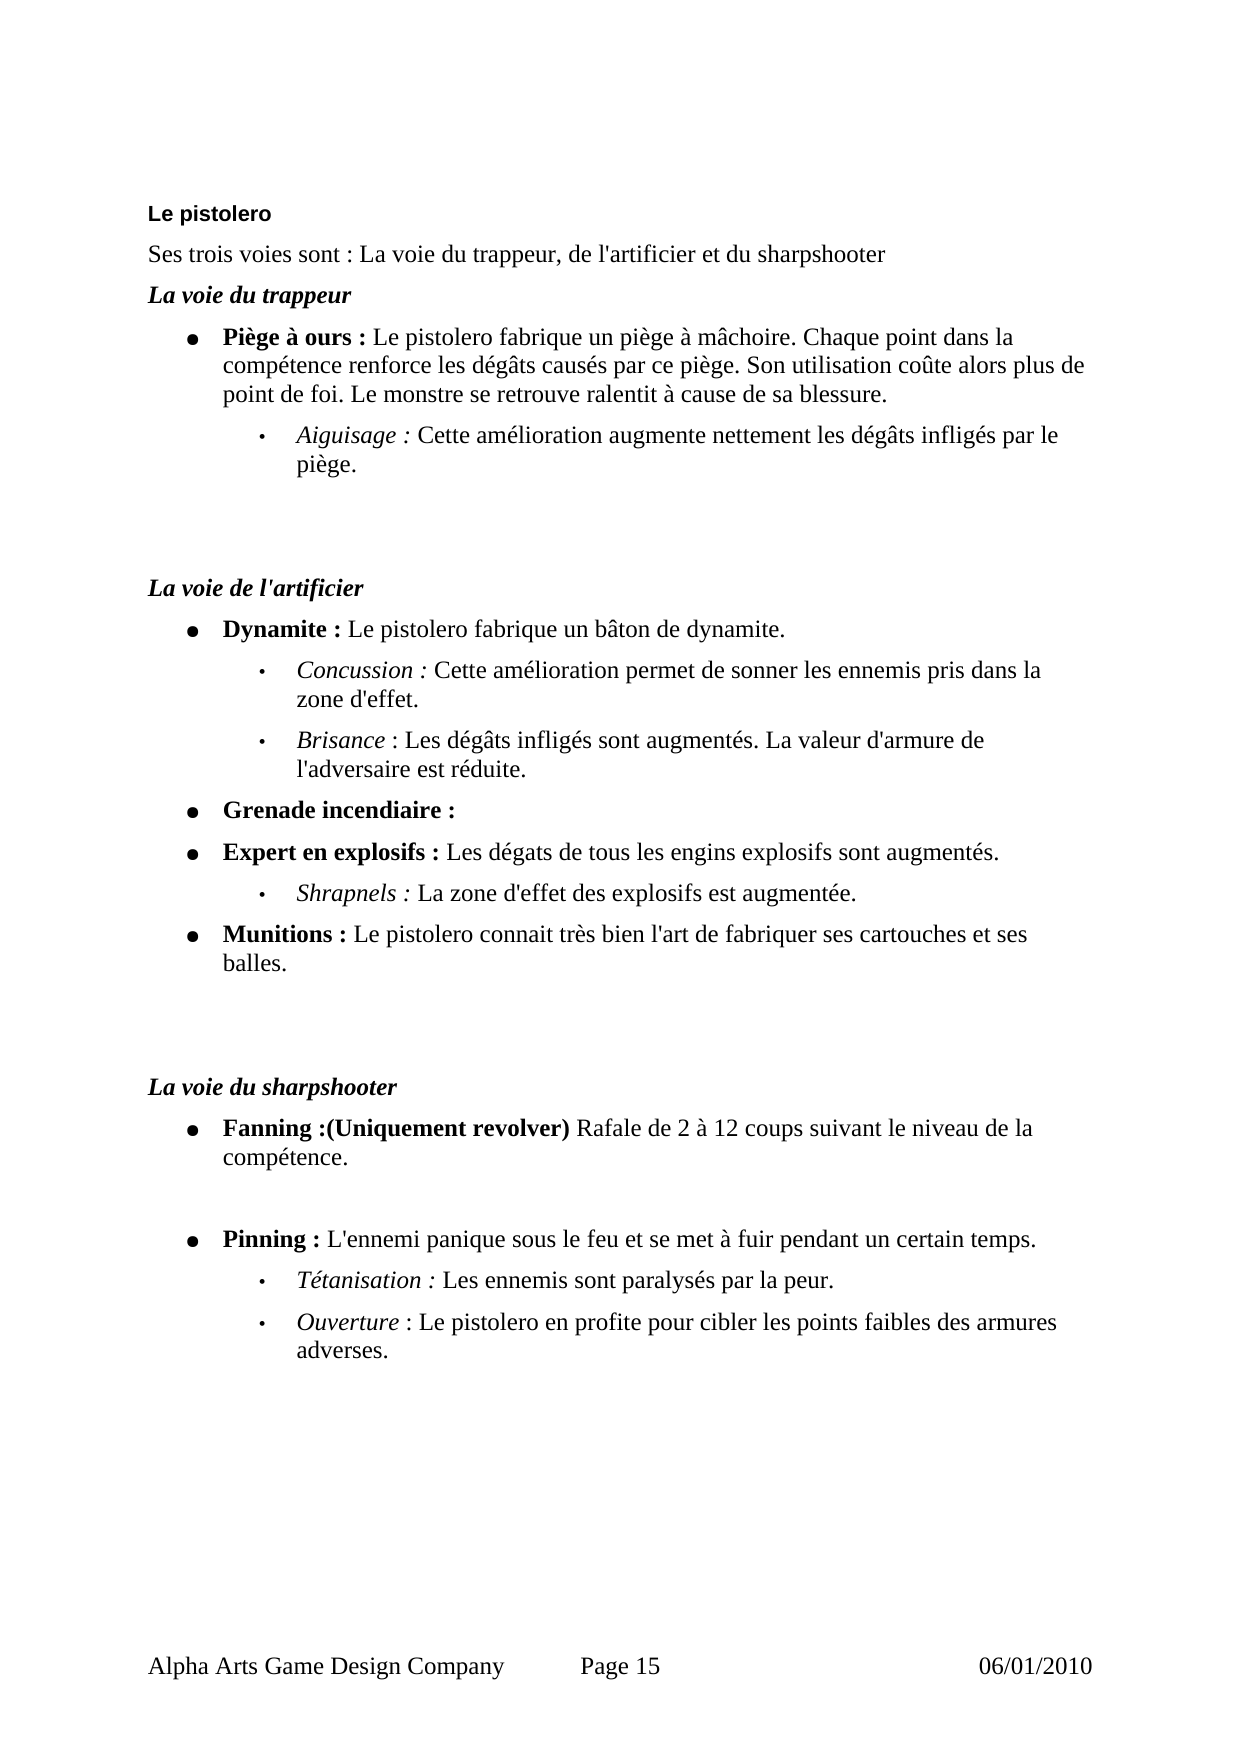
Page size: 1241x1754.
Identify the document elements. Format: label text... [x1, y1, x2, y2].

list Concussion : Cette amélioration permet de sonner les ennemis pris dans la zone d'effet. [259, 655, 1092, 713]
text Ses trois voies sont : La voie du trappeur, de l'artificier et du sharpshooter [148, 239, 1092, 268]
list Aiguisage : Cette amélioration augmente nettement les dégâts infligés par le piège. [259, 420, 1092, 478]
list Fanning :(Uniquement revolver) Rafale de 2 à 12 coups suivant le niveau de la compétence. [185, 1113, 1092, 1170]
subtitle Le pistolero [148, 201, 1092, 227]
text La voie du trappeur [148, 280, 1092, 309]
list Dynamite : Le pistolero fabrique un bâton de dynamite. [185, 614, 1092, 643]
list Ouverture : Le pistolero en profite pour cibler les points faibles des armures adverses. [259, 1307, 1092, 1364]
list Brisance : Les dégâts infligés sont augmentés. La valeur d'armure de l'adversaire est réduite. [259, 725, 1092, 783]
list Munitions : Le pistolero connait très bien l'art de fabriquer ses cartouches et ses balles. [185, 919, 1092, 977]
list Tétanisation : Les ennemis sont paralysés par la peur. [259, 1265, 1092, 1294]
list Shrapnels : La zone d'effet des explosifs est augmentée. [259, 878, 1092, 907]
list Piège à ours : Le pistolero fabrique un piège à mâchoire. Chaque point dans la compétence renforce les dégâts causés par ce piège. Son utilisation coûte alors plus de point de foi. Le monstre se retrouve ralentit à cause de sa blessure. [185, 322, 1092, 408]
text La voie du sharpshooter [148, 1072, 1092, 1100]
text La voie de l'artificier [148, 573, 1092, 602]
list Expert en explosifs : Les dégats de tous les engins explosifs sont augmentés. [185, 837, 1092, 865]
list Grenade incendiaire : [185, 795, 1092, 824]
list Pinning : L'ennemi panique sous le feu et se met à fuir pendant un certain temps. [185, 1224, 1092, 1253]
